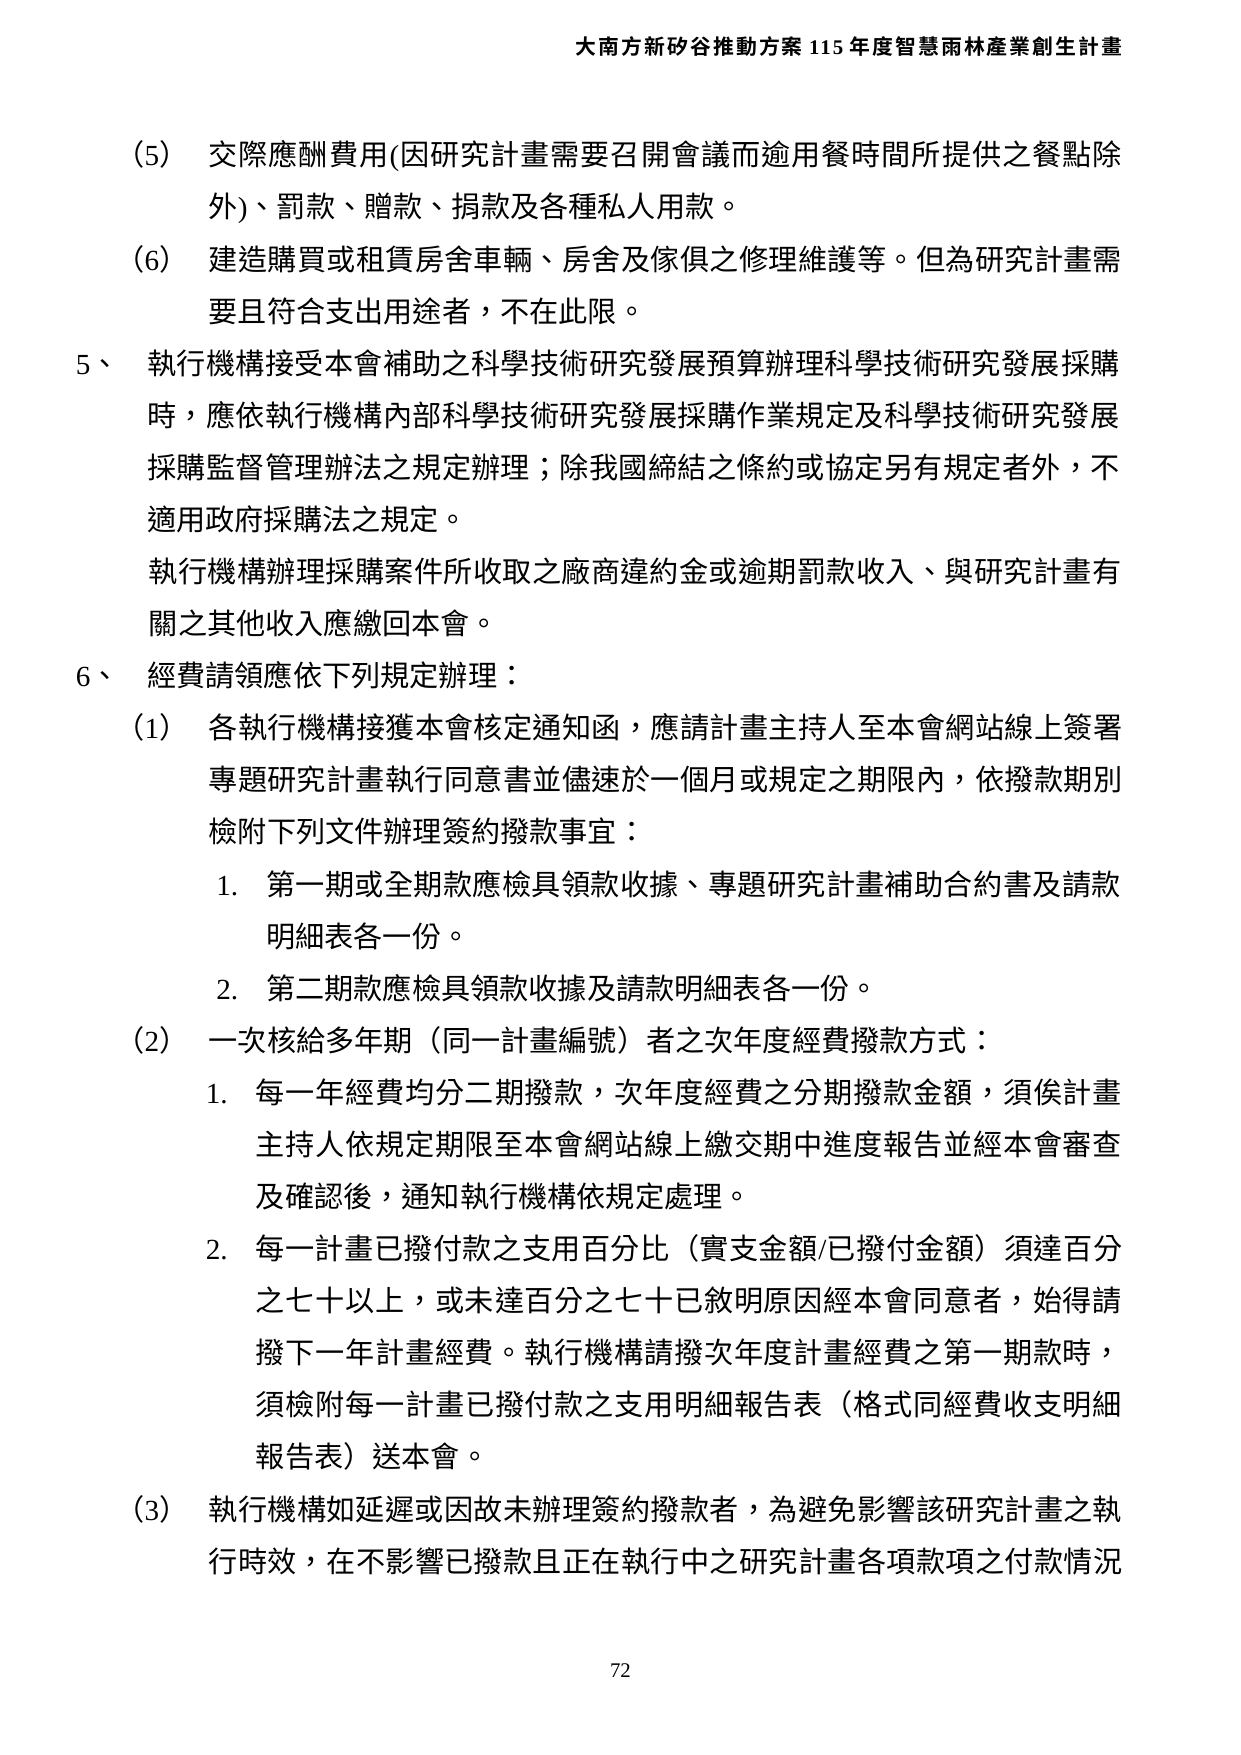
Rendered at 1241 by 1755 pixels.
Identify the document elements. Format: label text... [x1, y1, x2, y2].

list 各執行機構接獲本會核定通知函，應請計畫主持人至本會網站線上簽署專題研究計畫執行同意書並儘速於一個月或規定之期限內，依撥款期別檢附下列文件辦理簽約撥款事宜： [115, 697, 1122, 853]
list 建造購買或租賃房舍車輛、房舍及傢俱之修理維護等。但為研究計畫需要且符合支出用途者，不在此限。 [115, 228, 1122, 332]
list 執行機構如延遲或因故未辦理簽約撥款者，為避免影響該研究計畫之執行時效，在不影響已撥款且正在執行中之研究計畫各項款項之付款情況 [115, 1478, 1122, 1582]
text 執行機構辦理採購案件所收取之廠商違約金或逾期罰款收入、與研究計畫有關之其他收入應繳回本會。 [149, 541, 1122, 645]
list 每一計畫已撥付款之支用百分比（實支金額/已撥付金額）須達百分之七十以上，或未達百分之七十已敘明原因經本會同意者，始得請撥下一年計畫經費。執行機構請撥次年度計畫經費之第一期款時，須檢附每一計畫已撥付款之支用明細報告表（格式同經費收支明細報告表）送本會。 [206, 1218, 1122, 1478]
list 交際應酬費用(因研究計畫需要召開會議而逾用餐時間所提供之餐點除外)、罰款、贈款、捐款及各種私人用款。 [115, 124, 1122, 228]
list 第一期或全期款應檢具領款收據、專題研究計畫補助合約書及請款明細表各一份。 [216, 853, 1122, 957]
list 經費請領應依下列規定辦理： [76, 645, 1122, 697]
list 每一年經費均分二期撥款，次年度經費之分期撥款金額，須俟計畫主持人依規定期限至本會網站線上繳交期中進度報告並經本會審查及確認後，通知執行機構依規定處理。 [206, 1062, 1122, 1218]
list 執行機構接受本會補助之科學技術研究發展預算辦理科學技術研究發展採購時，應依執行機構內部科學技術研究發展採購作業規定及科學技術研究發展採購監督管理辦法之規定辦理；除我國締結之條約或協定另有規定者外，不適用政府採購法之規定。 [76, 332, 1122, 541]
list 一次核給多年期（同一計畫編號）者之次年度經費撥款方式： [115, 1009, 1122, 1062]
list 第二期款應檢具領款收據及請款明細表各一份。 [216, 957, 1122, 1009]
